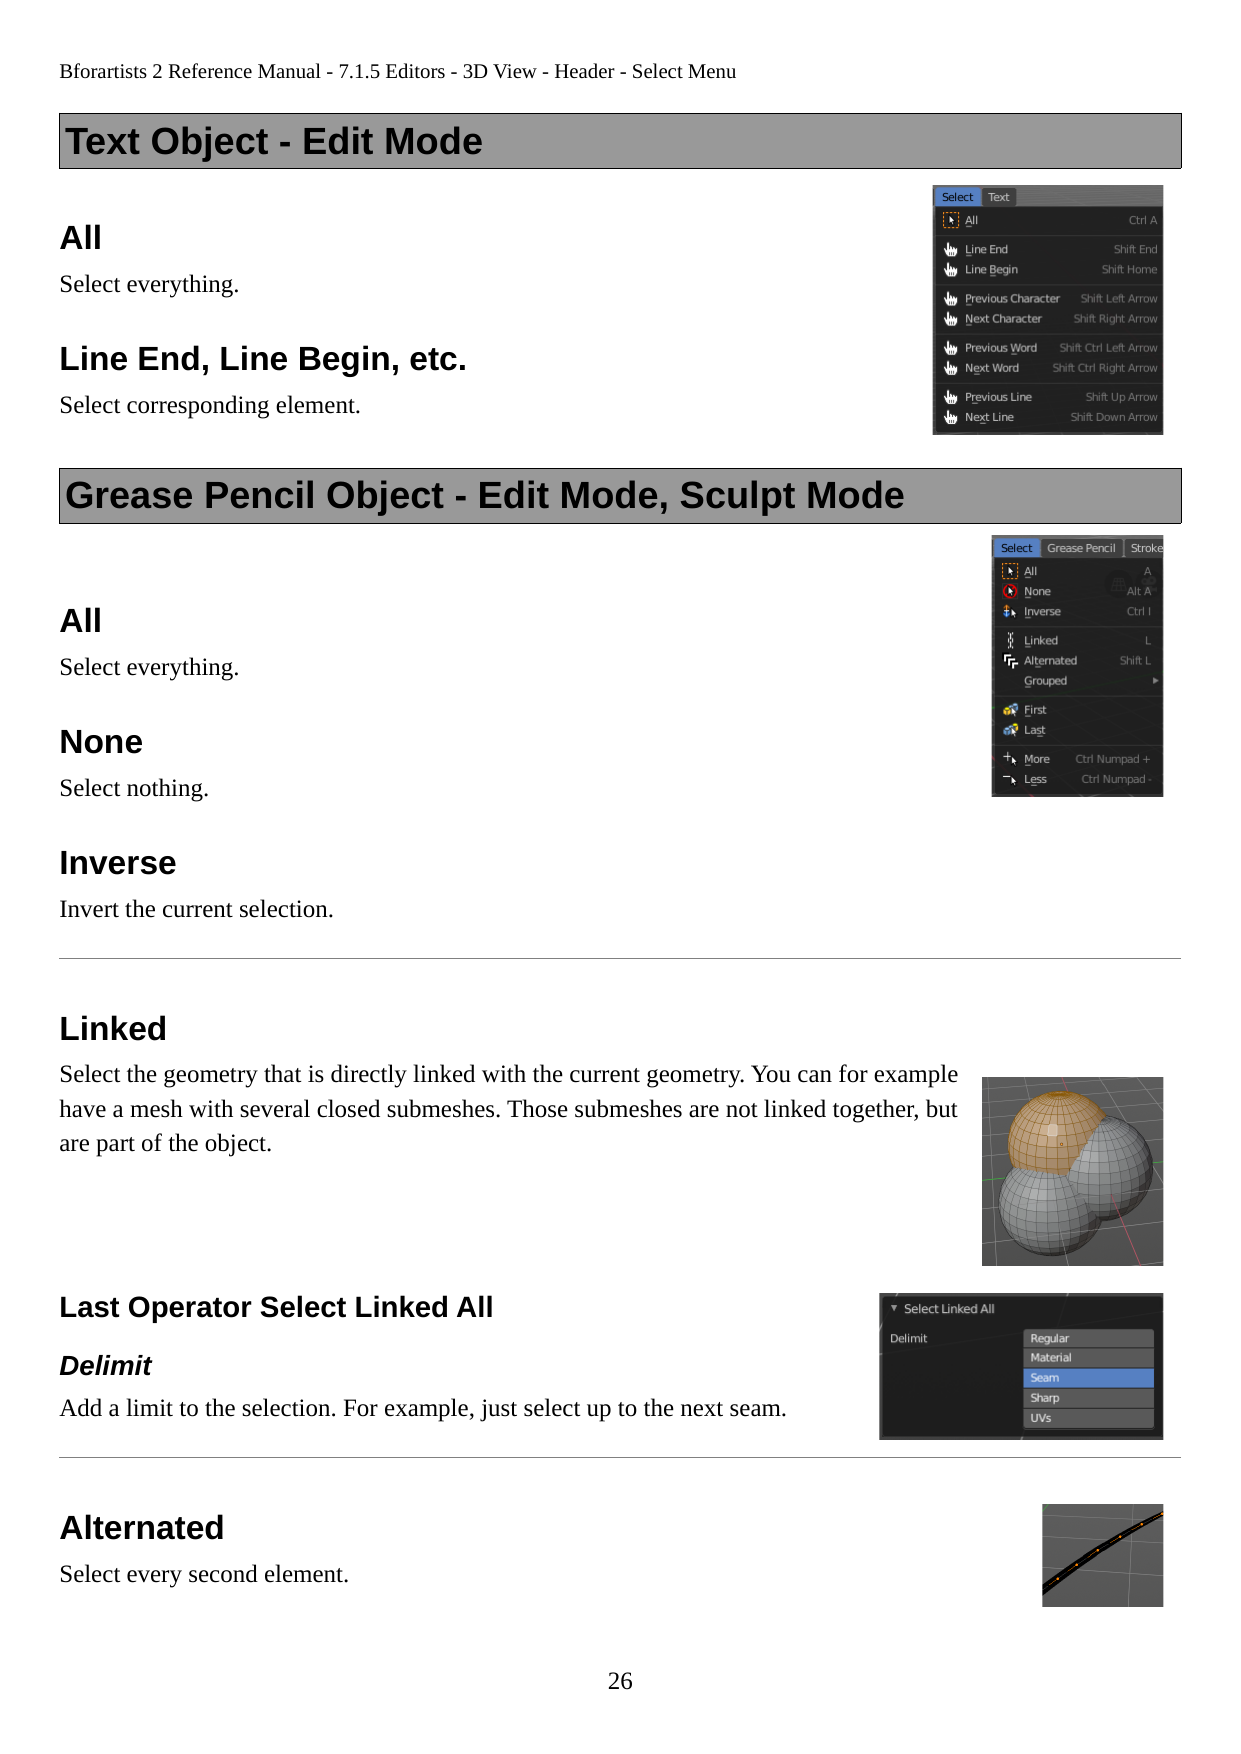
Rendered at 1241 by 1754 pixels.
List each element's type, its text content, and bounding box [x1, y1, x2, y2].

subtitle [1164, 338, 1181, 377]
subtitle Linked [59, 1008, 1181, 1047]
text [1164, 652, 1181, 681]
text Select nothing. [59, 773, 1181, 802]
subtitle Inverse [59, 843, 1181, 882]
text Select everything. [59, 652, 991, 681]
subtitle Alternated [59, 1507, 1042, 1546]
table_header Text Object - Edit Mode [60, 114, 1181, 168]
subtitle Line End, Line Begin, etc. [59, 338, 932, 377]
subtitle Last Operator Select Linked All [59, 1290, 1181, 1324]
subtitle [1164, 722, 1181, 761]
subtitle [1164, 217, 1181, 256]
subtitle All [59, 601, 991, 640]
text Select the geometry that is directly linked with the current geometry. You can for example have a mesh with several closed submeshes. Those submeshes are not linked together, but are part of the object. [59, 1059, 1181, 1157]
text Select corresponding element. [59, 390, 932, 418]
picture [879, 1293, 1164, 1440]
subtitle [1164, 601, 1181, 640]
picture [982, 1077, 1164, 1266]
picture [991, 535, 1164, 797]
text [1164, 269, 1181, 297]
table_header Grease Pencil Object - Edit Mode, Sculpt Mode [60, 469, 1181, 523]
picture [932, 185, 1164, 435]
text Invert the current selection. [59, 894, 1181, 923]
subtitle All [59, 217, 932, 256]
subtitle None [59, 722, 991, 761]
text Select every second element. [59, 1559, 1042, 1587]
text Select everything. [59, 269, 932, 297]
subtitle [1164, 1507, 1181, 1546]
subtitle [1164, 1349, 1181, 1381]
picture [1042, 1504, 1164, 1607]
text Add a limit to the selection. For example, just select up to the next seam. [59, 1393, 879, 1422]
subtitle Delimit [59, 1349, 879, 1381]
